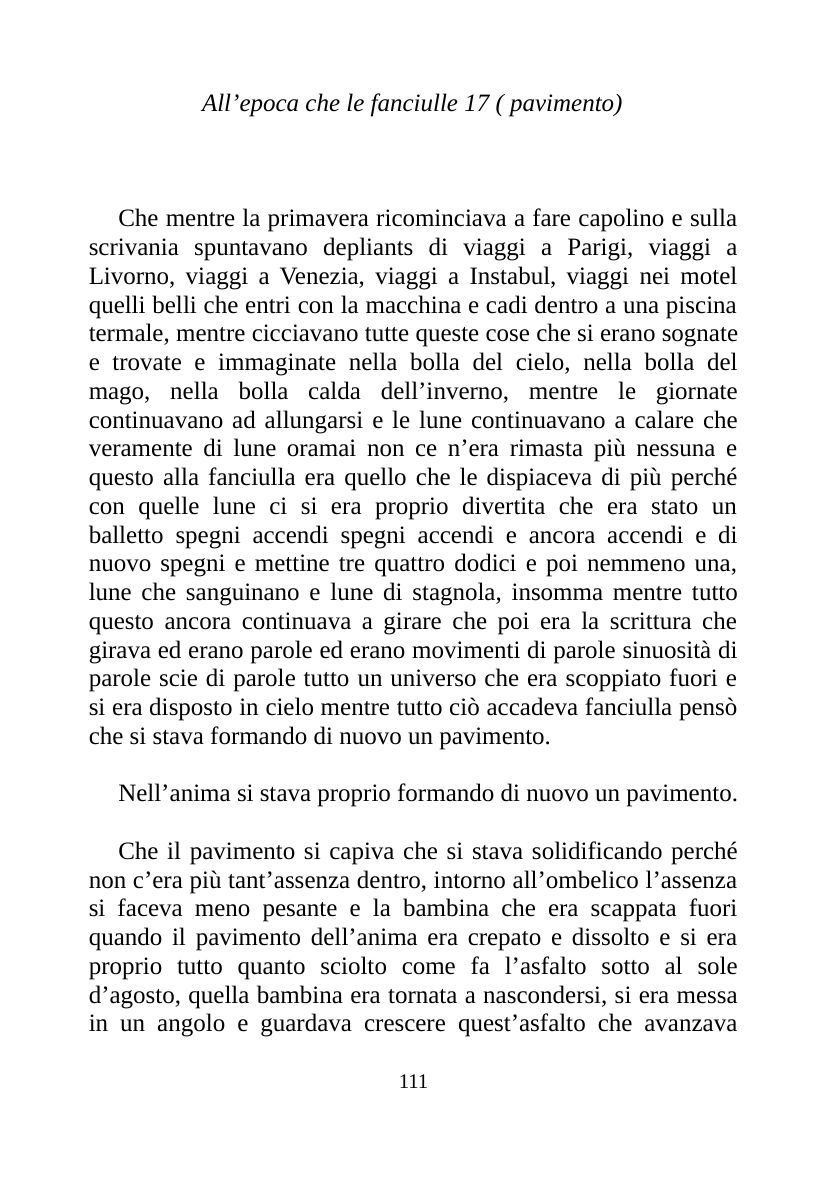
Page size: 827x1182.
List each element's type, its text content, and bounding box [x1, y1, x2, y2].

text Che mentre la primavera ricominciava a fare capolino e sulla scrivania spuntavano depliants di viaggi a Parigi, viaggi a Livorno, viaggi a Venezia, viaggi a Instabul, viaggi nei motel quelli belli che entri con la macchina e cadi dentro a una piscina termale, mentre cicciavano tutte queste cose che si erano sognate e trovate e immaginate nella bolla del cielo, nella bolla del mago, nella bolla calda dell’inverno, mentre le giornate continuavano ad allungarsi e le lune continuavano a calare che veramente di lune oramai non ce n’era rimasta più nessuna e questo alla fanciulla era quello che le dispiaceva di più perché con quelle lune ci si era proprio divertita che era stato un balletto spegni accendi spegni accendi e ancora accendi e di nuovo spegni e mettine tre quattro dodici e poi nemmeno una, lune che sanguinano e lune di stagnola, insomma mentre tutto questo ancora continuava a girare che poi era la scrittura che girava ed erano parole ed erano movimenti di parole sinuosità di parole scie di parole tutto un universo che era scoppiato fuori e si era disposto in cielo mentre tutto ciò accadeva fanciulla pensò che si stava formando di nuovo un pavimento. [88, 203, 738, 750]
subtitle All’epoca che le fanciulle 17 ( pavimento) [88, 88, 738, 117]
text Nell’anima si stava proprio formando di nuovo un pavimento. [88, 778, 738, 807]
text Che il pavimento si capiva che si stava solidificando perché non c’era più tant’assenza dentro, intorno all’ombelico l’assenza si faceva meno pesante e la bambina che era scappata fuori quando il pavimento dell’anima era crepato e dissolto e si era proprio tutto quanto sciolto come fa l’asfalto sotto al sole d’agosto, quella bambina era tornata a nascondersi, si era messa in un angolo e guardava crescere quest’asfalto che avanzava [88, 836, 738, 1037]
